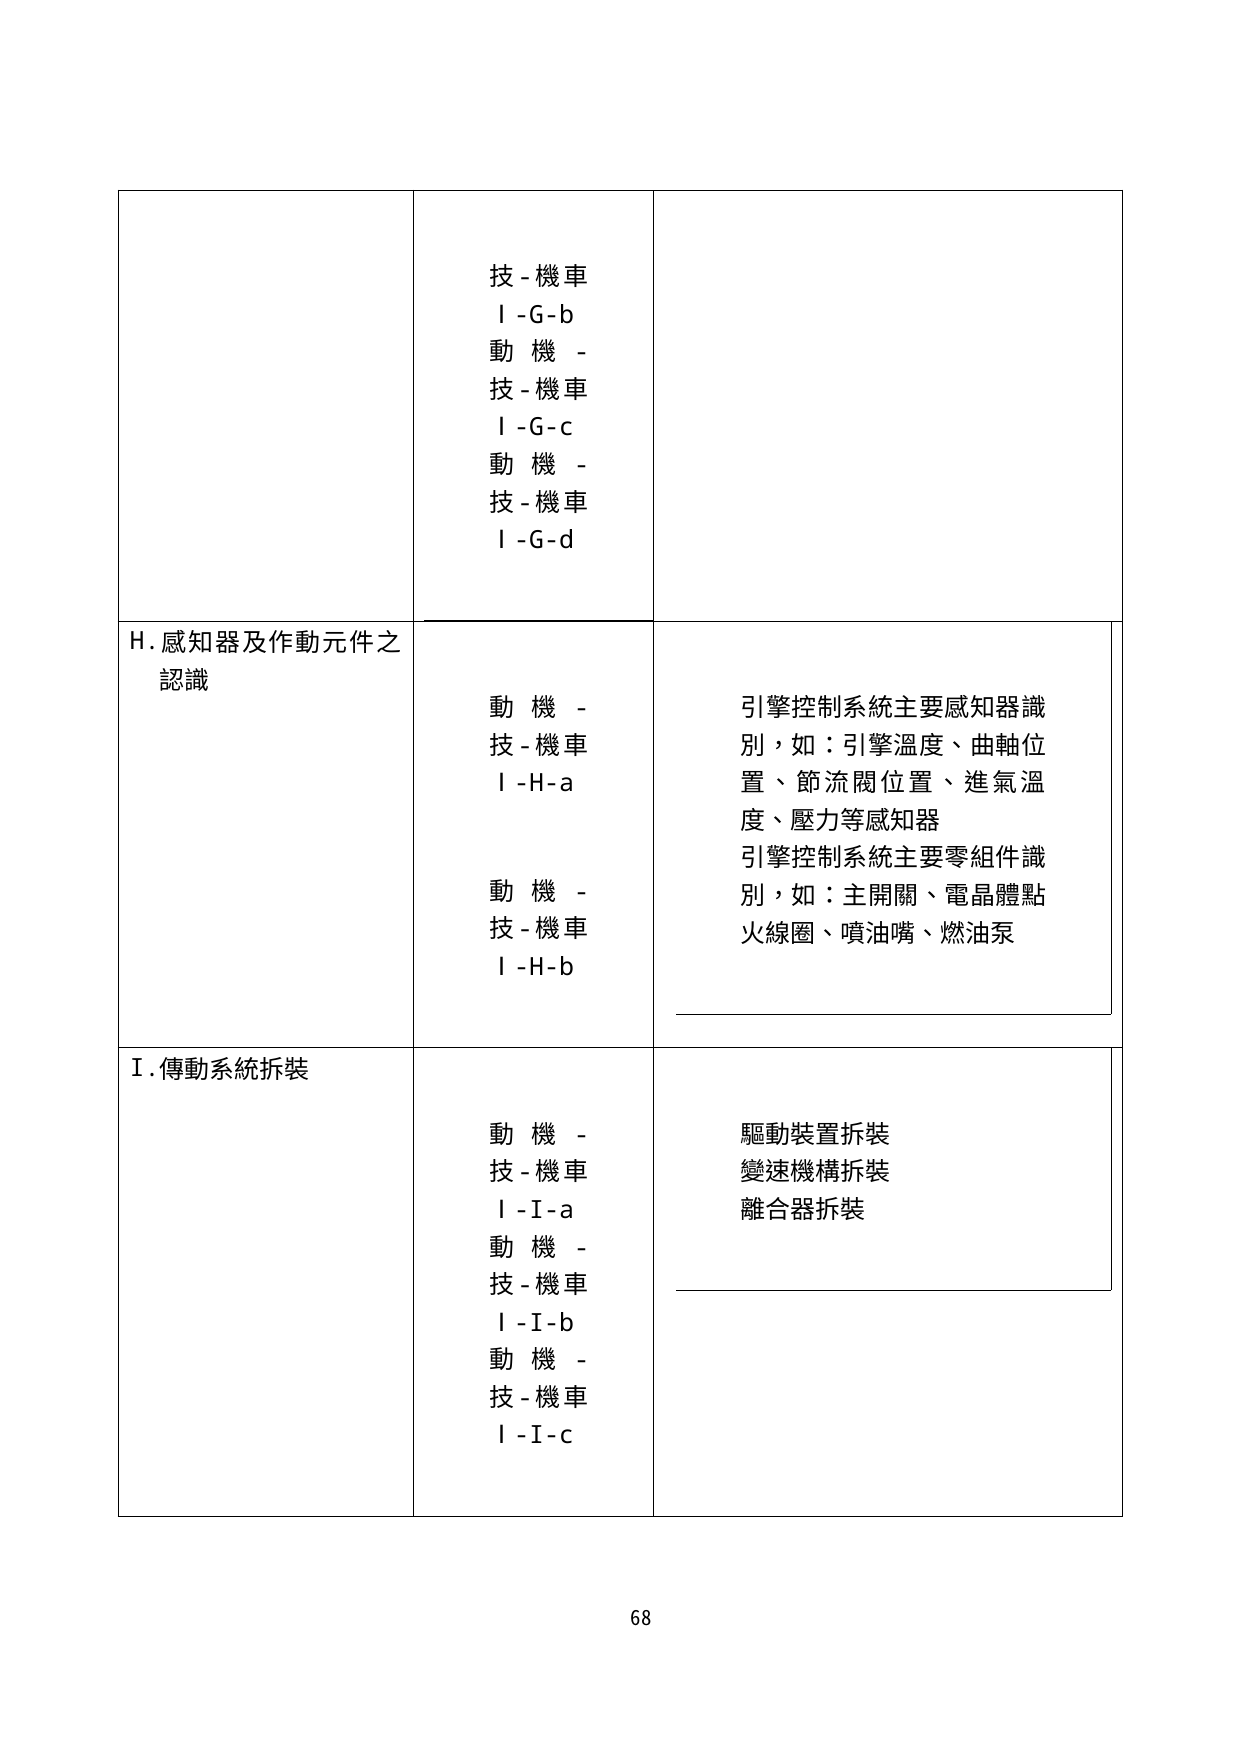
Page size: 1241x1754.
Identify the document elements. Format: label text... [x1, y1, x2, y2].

table_cell 驅動裝置拆裝 變速機構拆裝 離合器拆裝 [665, 1048, 1122, 1516]
table_cell 技-機車Ⅰ-G-b 動機-技-機車Ⅰ-G-c 動機-技-機車Ⅰ-G-d [414, 191, 653, 621]
table_cell I.傳動系統拆裝 [119, 1048, 413, 1516]
table_cell [654, 191, 664, 621]
table_cell 動機-技-機車Ⅰ-I-a 動機-技-機車Ⅰ-I-b 動機-技-機車Ⅰ-I-c [414, 1048, 653, 1516]
table_cell 引擎控制系統主要感知器識別，如：引擎溫度、曲軸位置、節流閥位置、進氣溫度、壓力等感知器 引擎控制系統主要零組件識別，如：主開關、電晶體點火線圈、噴油嘴、燃油泵 [665, 622, 1122, 1047]
table_cell [665, 191, 1122, 621]
table_cell 動機-技-機車Ⅰ-H-a 動機-技-機車Ⅰ-H-b [414, 622, 653, 1047]
table_cell H.感知器及作動元件之認識 [119, 622, 413, 1047]
table_cell [654, 1048, 664, 1516]
table_cell [119, 191, 413, 621]
table_cell [654, 622, 664, 1047]
